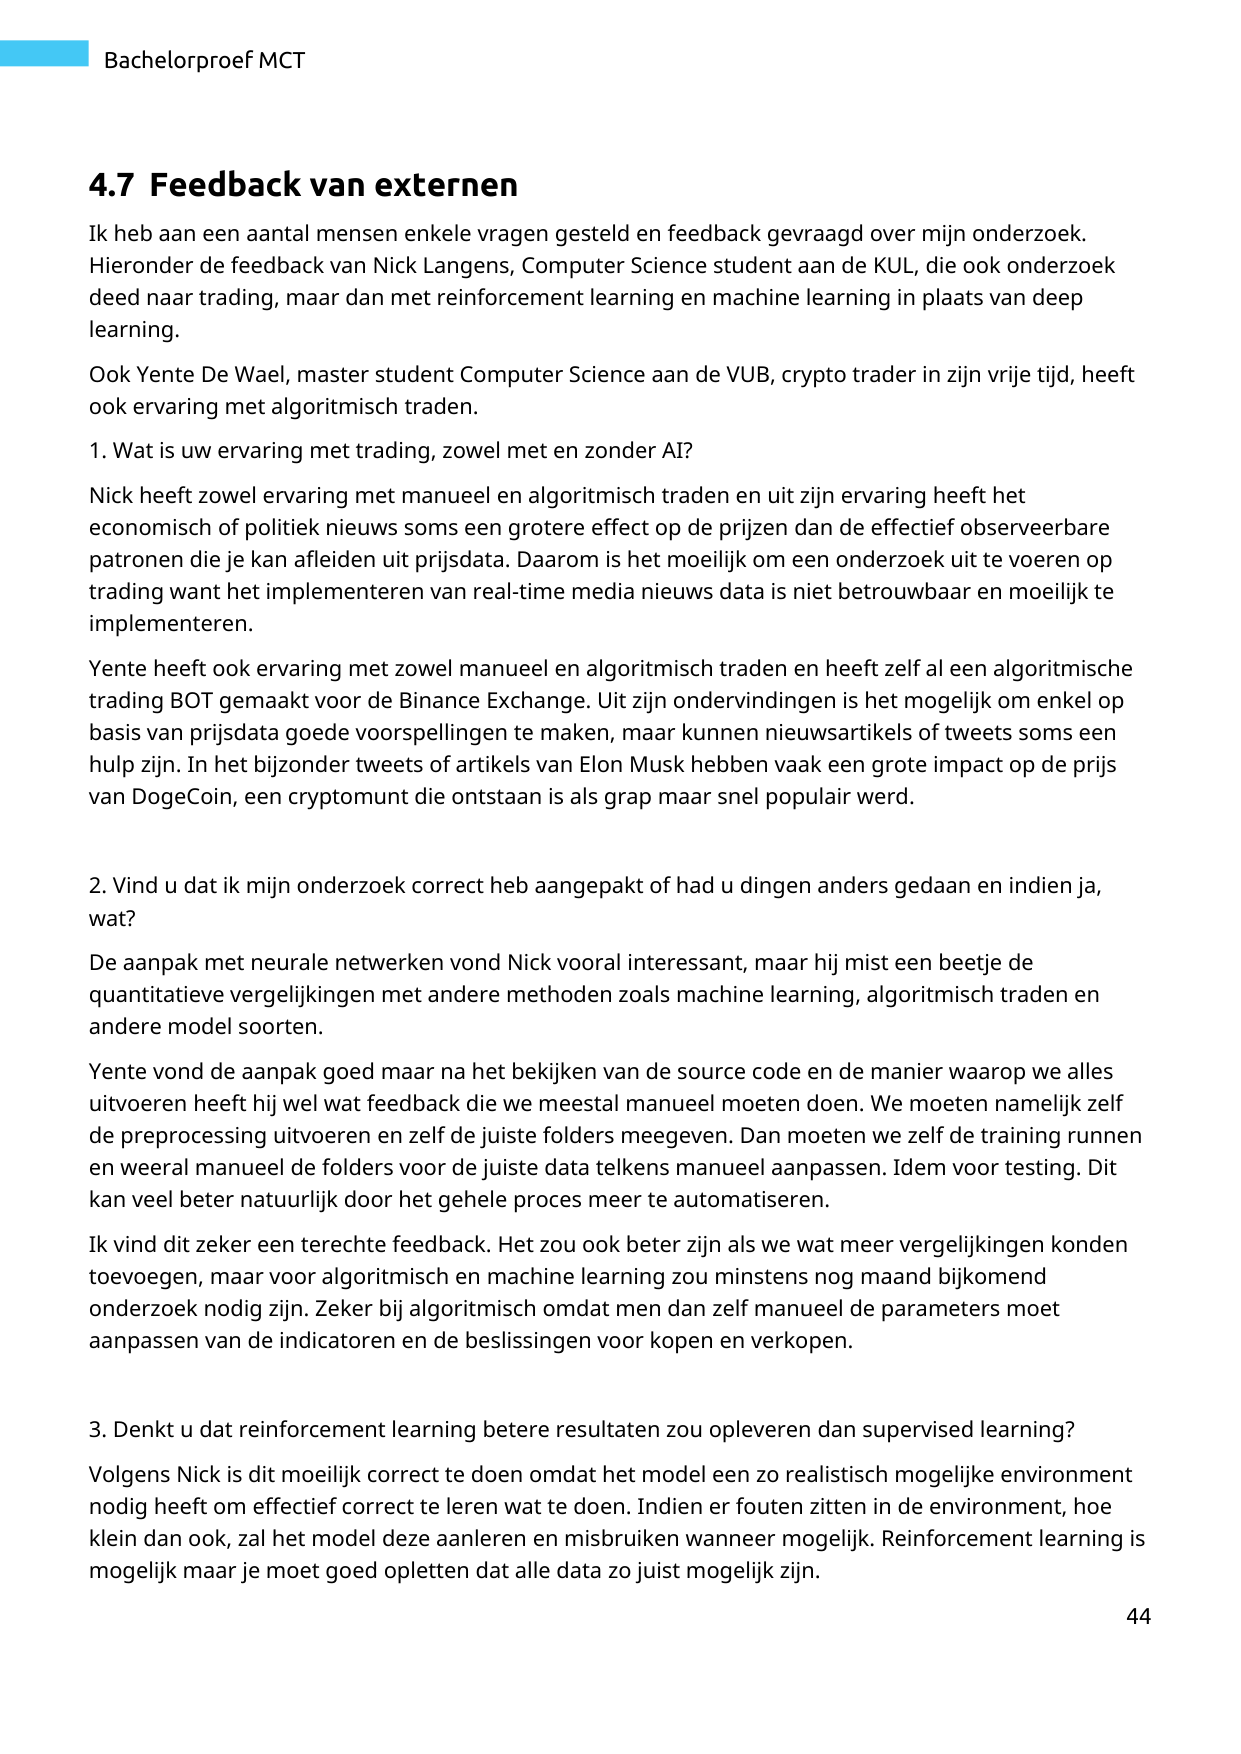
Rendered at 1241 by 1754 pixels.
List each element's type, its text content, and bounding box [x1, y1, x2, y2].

text De aanpak met neurale netwerken vond Nick vooral interessant, maar hij mist een beetje de quantitatieve vergelijkingen met andere methoden zoals machine learning, algoritmisch traden en andere model soorten. [89, 947, 1152, 1041]
text Yente heeft ook ervaring met zowel manueel en algoritmisch traden en heeft zelf al een algoritmische trading BOT gemaakt voor de Binance Exchange. Uit zijn ondervindingen is het mogelijk om enkel op basis van prijsdata goede voorspellingen te maken, maar kunnen nieuwsartikels of tweets soms een hulp zijn. In het bijzonder tweets of artikels van Elon Musk hebben vaak een grote impact op de prijs van DogeCoin, een cryptomunt die ontstaan is als grap maar snel populair werd. [89, 653, 1152, 811]
text Volgens Nick is dit moeilijk correct te doen omdat het model een zo realistisch mogelijke environment nodig heeft om effectief correct te leren wat te doen. Indien er fouten zitten in de environment, hoe klein dan ook, zal het model deze aanleren en misbruiken wanneer mogelijk. Reinforcement learning is mogelijk maar je moet goed opletten dat alle data zo juist mogelijk zijn. [89, 1459, 1152, 1585]
text 1. Wat is uw ervaring met trading, zowel met en zonder AI? [89, 435, 1152, 465]
text Ik vind dit zeker een terechte feedback. Het zou ook beter zijn als we wat meer vergelijkingen konden toevoegen, maar voor algoritmisch en machine learning zou minstens nog maand bijkomend onderzoek nodig zijn. Zeker bij algoritmisch omdat men dan zelf manueel de parameters moet aanpassen van de indicatoren en de beslissingen voor kopen en verkopen. [89, 1229, 1152, 1355]
text 3. Denkt u dat reinforcement learning betere resultaten zou opleveren dan supervised learning? [89, 1414, 1152, 1444]
text Nick heeft zowel ervaring met manueel en algoritmisch traden en uit zijn ervaring heeft het economisch of politiek nieuws soms een grotere effect op de prijzen dan de effectief observeerbare patronen die je kan afleiden uit prijsdata. Daarom is het moeilijk om een onderzoek uit te voeren op trading want het implementeren van real-time media nieuws data is niet betrouwbaar en moeilijk te implementeren. [89, 480, 1152, 638]
text Yente vond de aanpak goed maar na het bekijken van de source code en de manier waarop we alles uitvoeren heeft hij wel wat feedback die we meestal manueel moeten doen. We moeten namelijk zelf de preprocessing uitvoeren en zelf de juiste folders meegeven. Dan moeten we zelf de training runnen en weeral manueel de folders voor de juiste data telkens manueel aanpassen. Idem voor testing. Dit kan veel beter natuurlijk door het gehele proces meer te automatiseren. [89, 1056, 1152, 1214]
text 2. Vind u dat ik mijn onderzoek correct heb aangepakt of had u dingen anders gedaan en indien ja, wat? [89, 870, 1152, 932]
subtitle Feedback van externen [89, 164, 1152, 202]
text Ik heb aan een aantal mensen enkele vragen gesteld en feedback gevraagd over mijn onderzoek. Hieronder de feedback van Nick Langens, Computer Science student aan de KUL, die ook onderzoek deed naar trading, maar dan met reinforcement learning en machine learning in plaats van deep learning. [89, 218, 1152, 344]
text Ook Yente De Wael, master student Computer Science aan de VUB, crypto trader in zijn vrije tijd, heeft ook ervaring met algoritmisch traden. [89, 359, 1152, 421]
